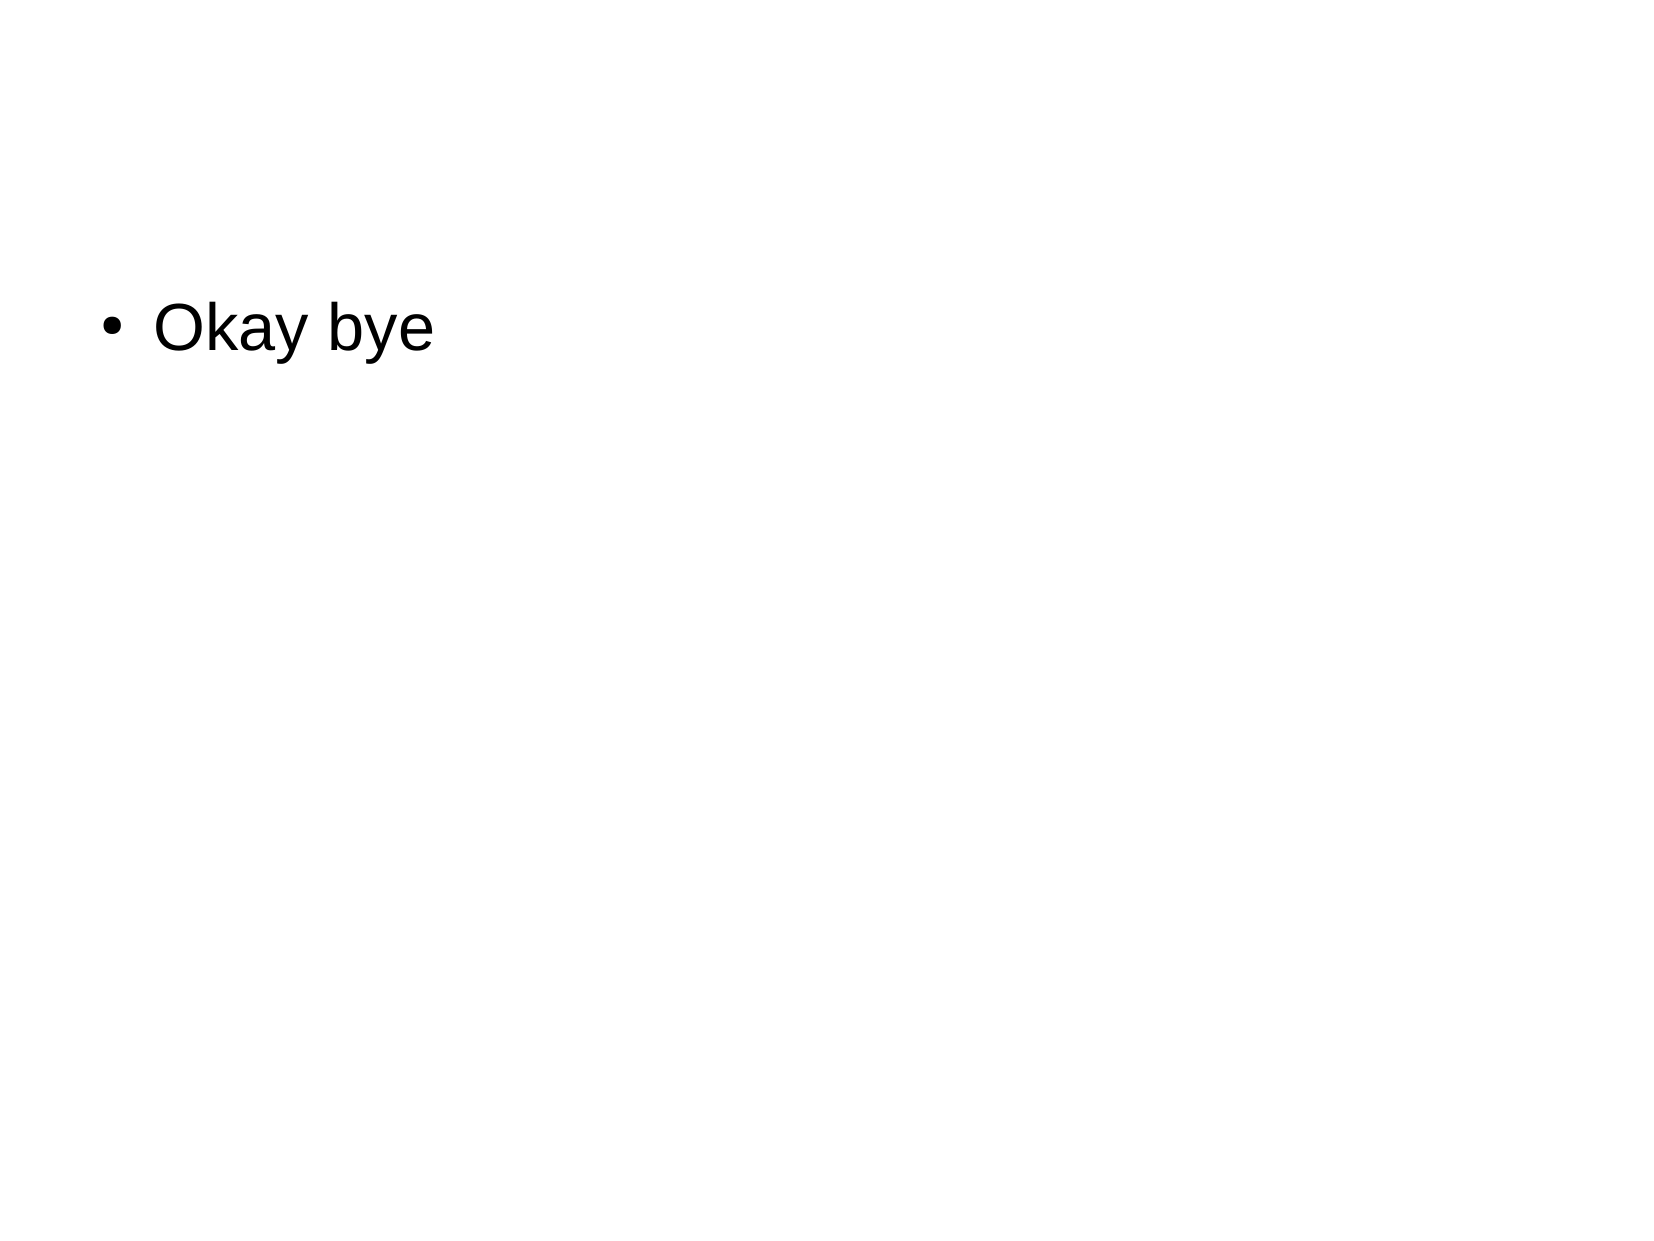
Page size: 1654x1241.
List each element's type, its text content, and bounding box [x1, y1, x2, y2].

list Okay bye [82, 290, 1538, 1010]
